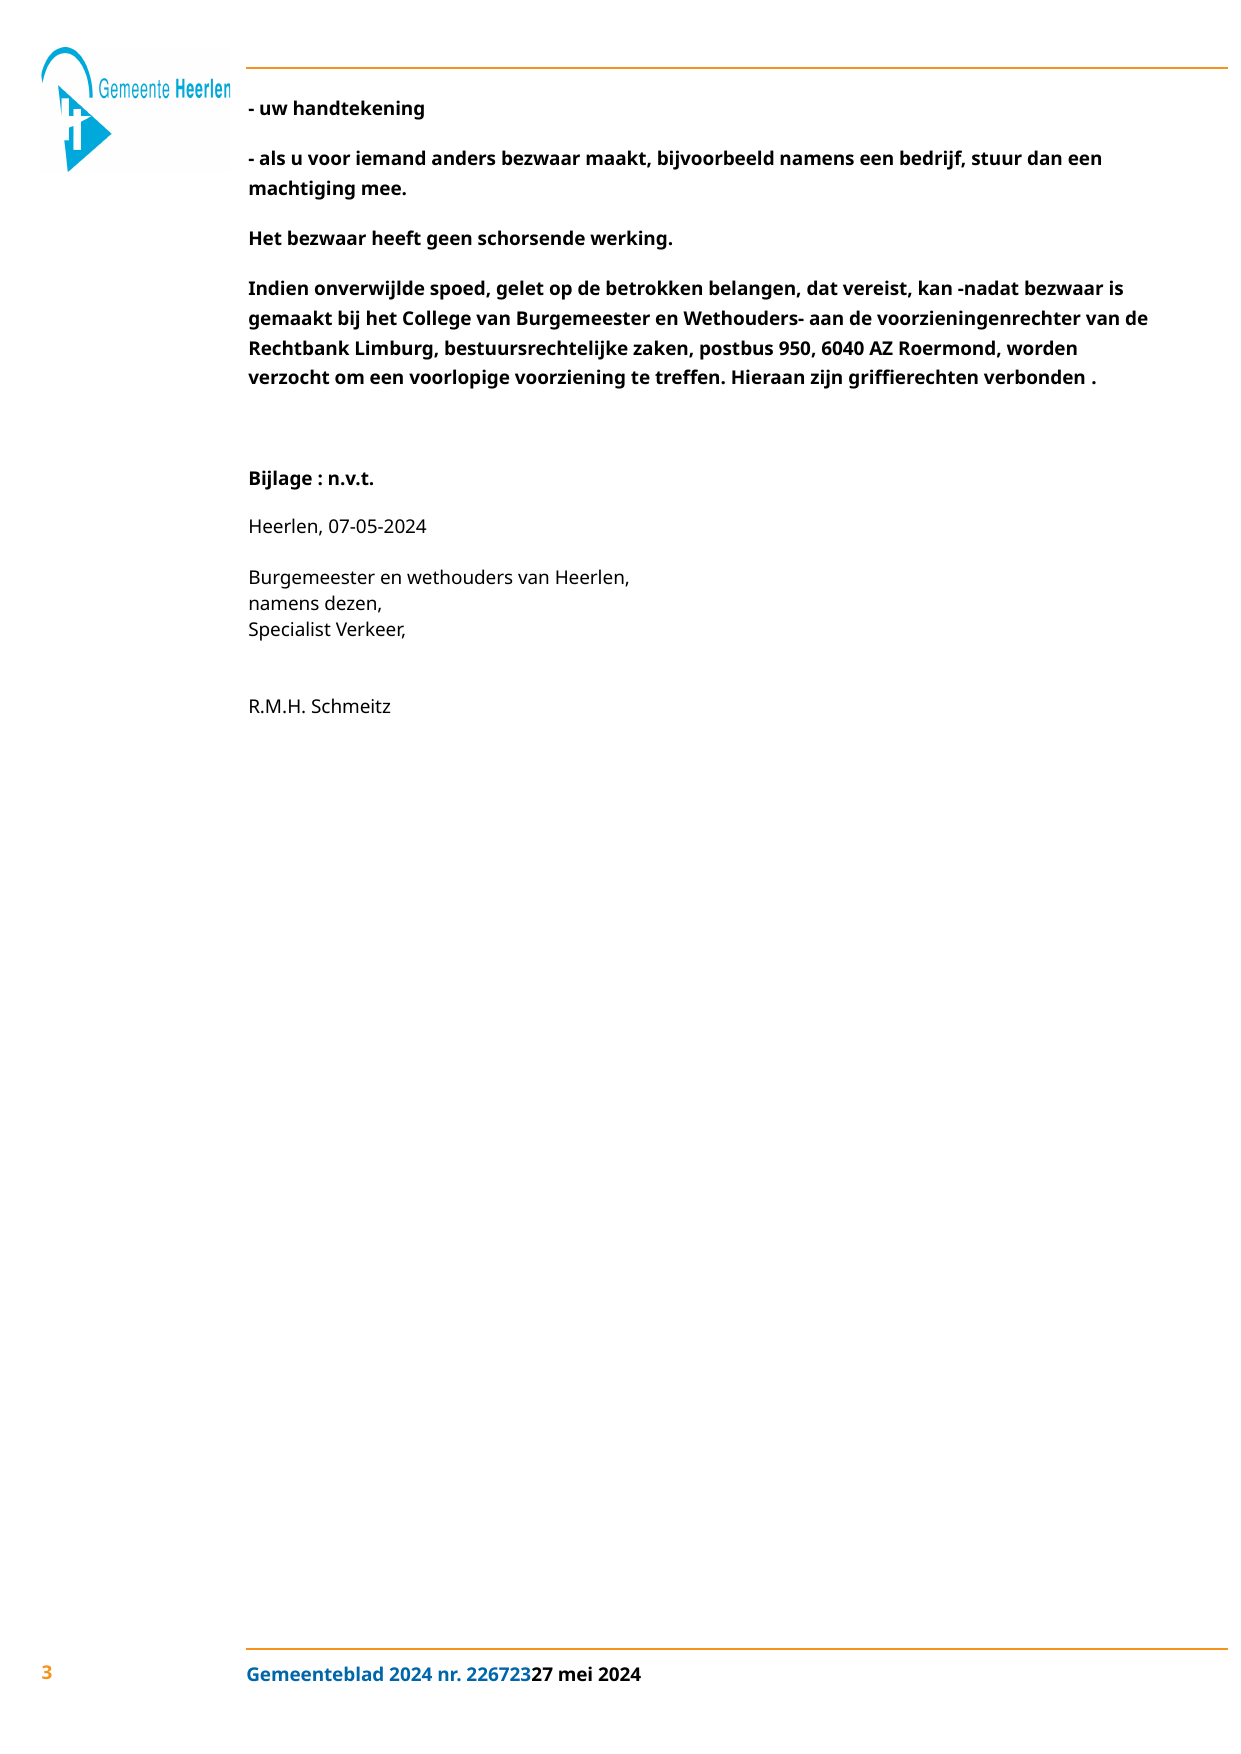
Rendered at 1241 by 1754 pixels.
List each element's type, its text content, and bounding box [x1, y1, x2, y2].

text Heerlen, 07-05-2024 [248, 513, 1152, 539]
text namens dezen, [248, 590, 1152, 616]
text Bijlage : n.v.t. [248, 465, 1152, 491]
text Het bezwaar heeft geen schorsende werking. [248, 225, 1152, 251]
picture [41, 47, 59, 70]
text Indien onverwijlde spoed, gelet op de betrokken belangen, dat vereist, kan -nadat bezwaar is gemaakt bij het College van Burgemeester en Wethouders- aan de voorzieningenrechter van de Rechtbank Limburg, bestuursrechtelijke zaken, postbus 950, 6040 AZ Roermond, worden verzocht om een voorlopige voorziening te treffen. Hieraan zijn griffierechten verbonden . [248, 276, 1152, 390]
text - uw handtekening [248, 95, 1152, 121]
text R.M.H. Schmeitz [248, 693, 1152, 719]
text Burgemeester en wethouders van Heerlen, [248, 564, 1152, 590]
text Specialist Verkeer, [248, 616, 1152, 642]
text - als u voor iemand anders bezwaar maakt, bijvoorbeeld namens een bedrijf, stuur dan een machtiging mee. [248, 145, 1152, 201]
picture [41, 47, 231, 172]
